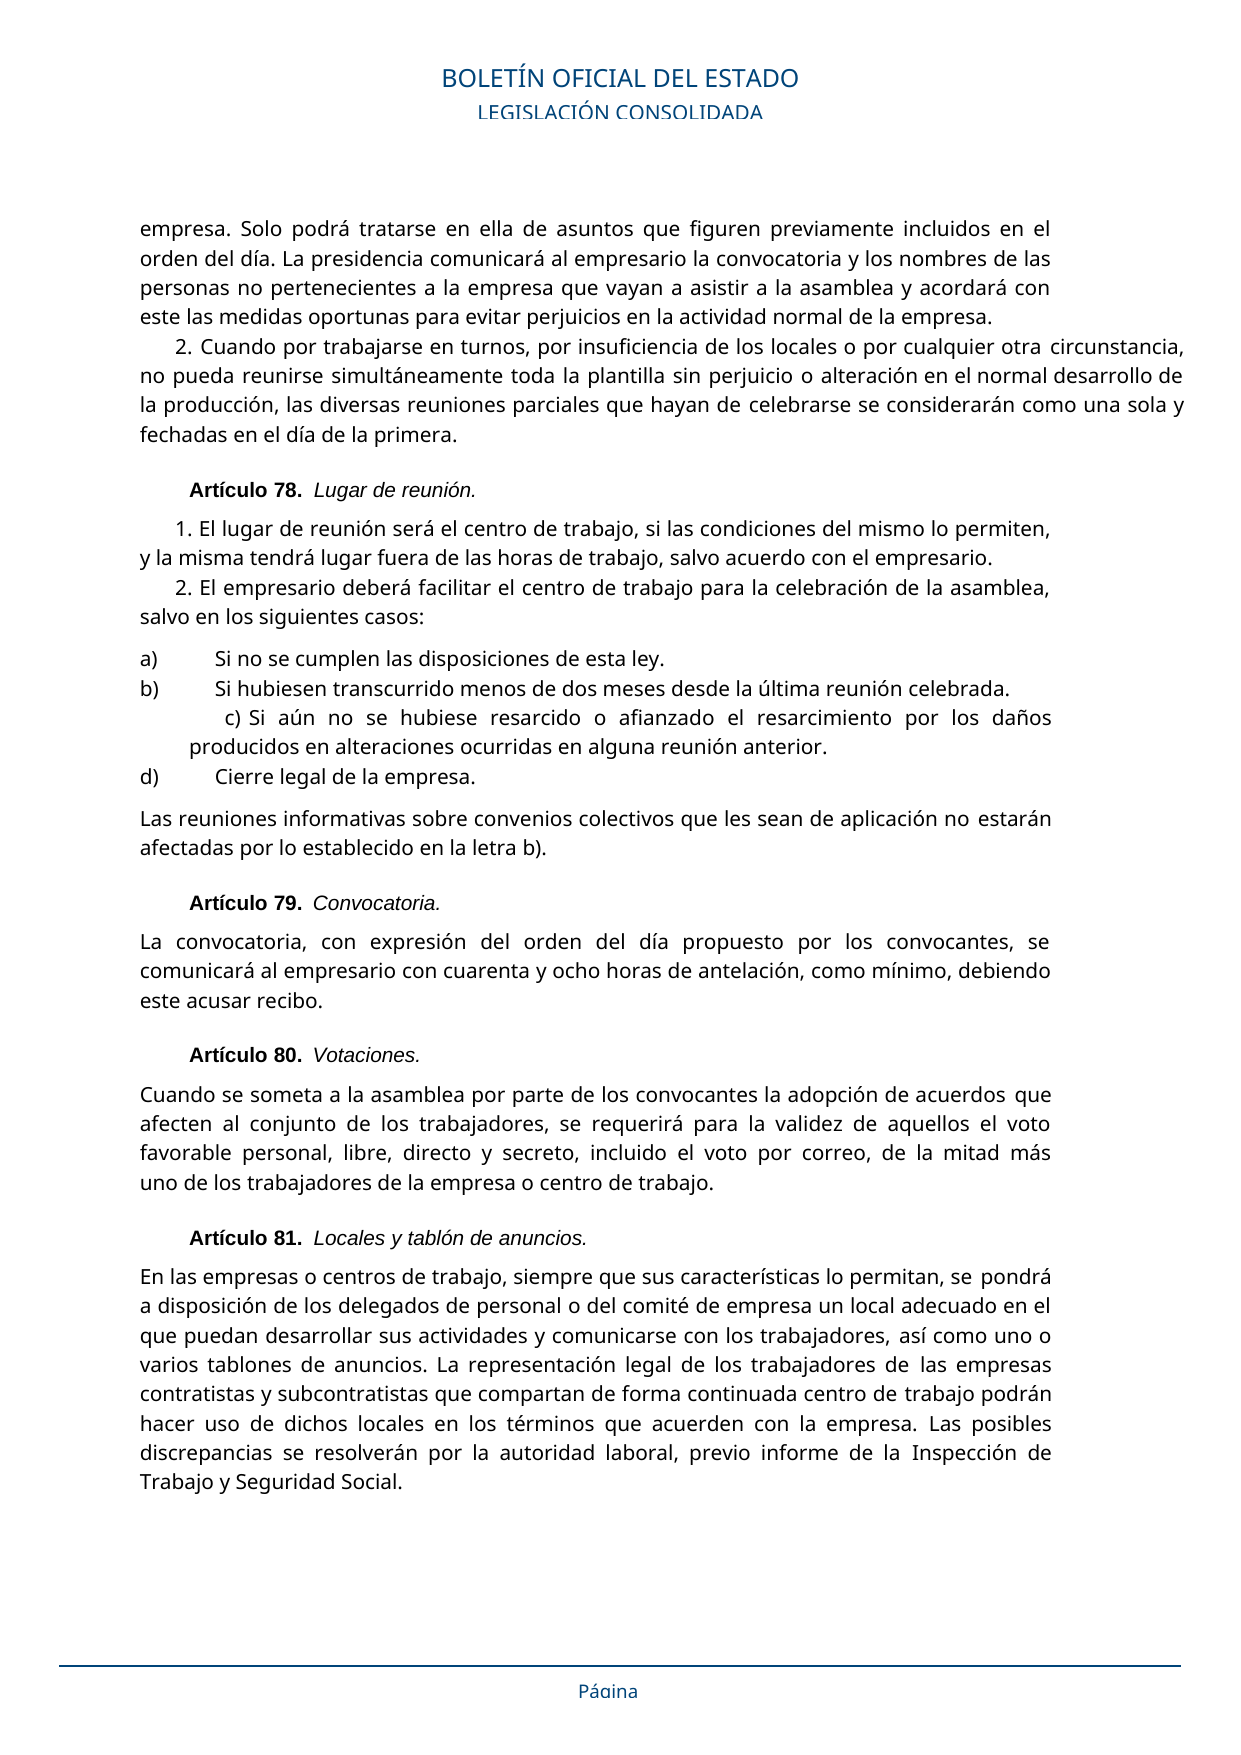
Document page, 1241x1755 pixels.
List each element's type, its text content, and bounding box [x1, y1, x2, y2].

text Artículo 81. Locales y tablón de anuncios. [189, 1226, 1184, 1249]
list El lugar de reunión será el centro de trabajo, si las condiciones del mismo lo permiten, y la misma tendrá lugar fuera de las horas de trabajo, salvo acuerdo con el empresario. [139, 514, 1052, 572]
text La convocatoria, con expresión del orden del día propuesto por los convocantes, se comunicará al empresario con cuarenta y ocho horas de antelación, como mínimo, debiendo este acusar recibo. [139, 927, 1052, 1014]
list Si hubiesen transcurrido menos de dos meses desde la última reunión celebrada. [139, 674, 1184, 702]
text Artículo 78. Lugar de reunión. [189, 477, 1184, 501]
text Artículo 79. Convocatoria. [189, 890, 1184, 914]
list Cuando por trabajarse en turnos, por insuficiencia de los locales o por cualquier otra circunstancia, no pueda reunirse simultáneamente toda la plantilla sin perjuicio o alteración en el normal desarrollo de la producción, las diversas reuniones parciales que hayan de celebrarse se considerarán como una sola y fechadas en el día de la primera. [139, 332, 1184, 448]
list El empresario deberá facilitar el centro de trabajo para la celebración de la asamblea, salvo en los siguientes casos: [139, 573, 1052, 631]
list Cierre legal de la empresa. [139, 762, 1184, 790]
text Artículo 80. Votaciones. [189, 1043, 1184, 1067]
text Las reuniones informativas sobre convenios colectivos que les sean de aplicación no estarán afectadas por lo establecido en la letra b). [139, 804, 1052, 862]
list Si aún no se hubiese resarcido o afianzado el resarcimiento por los daños producidos en alteraciones ocurridas en alguna reunión anterior. [189, 703, 1052, 761]
text Cuando se someta a la asamblea por parte de los convocantes la adopción de acuerdos que afecten al conjunto de los trabajadores, se requerirá para la validez de aquellos el voto favorable personal, libre, directo y secreto, incluido el voto por correo, de la mitad más uno de los trabajadores de la empresa o centro de trabajo. [139, 1080, 1052, 1196]
text En las empresas o centros de trabajo, siempre que sus características lo permitan, se pondrá a disposición de los delegados de personal o del comité de empresa un local adecuado en el que puedan desarrollar sus actividades y comunicarse con los trabajadores, así como uno o varios tablones de anuncios. La representación legal de los trabajadores de las empresas contratistas y subcontratistas que compartan de forma continuada centro de trabajo podrán hacer uso de dichos locales en los términos que acuerden con la empresa. Las posibles discrepancias se resolverán por la autoridad laboral, previo informe de la Inspección de Trabajo y Seguridad Social. [139, 1262, 1052, 1496]
text empresa. Solo podrá tratarse en ella de asuntos que figuren previamente incluidos en el orden del día. La presidencia comunicará al empresario la convocatoria y los nombres de las personas no pertenecientes a la empresa que vayan a asistir a la asamblea y acordará con este las medidas oportunas para evitar perjuicios en la actividad normal de la empresa. [139, 214, 1052, 331]
list Si no se cumplen las disposiciones de esta ley. [139, 644, 1184, 673]
